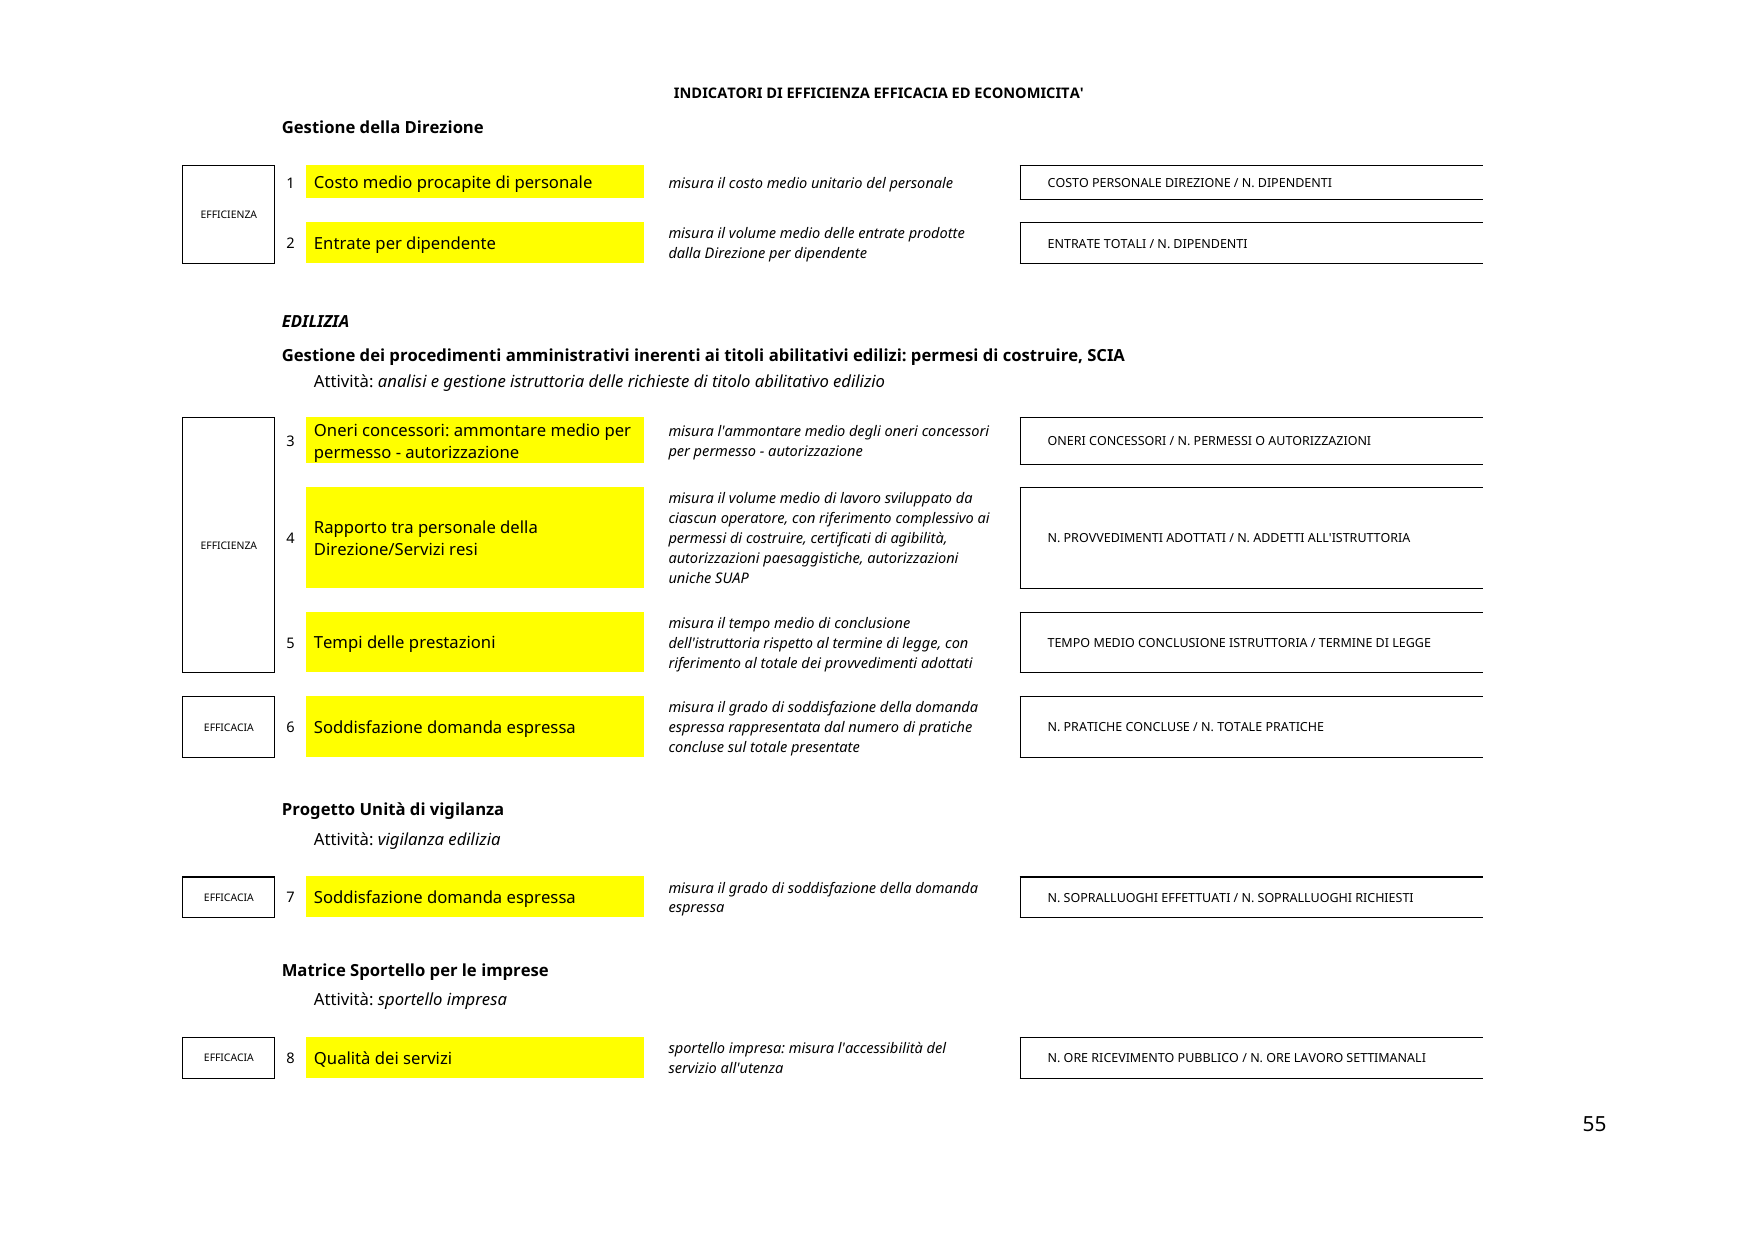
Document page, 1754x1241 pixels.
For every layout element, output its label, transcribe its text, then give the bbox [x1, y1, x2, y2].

table_cell misura l'ammontare medio degli oneri concessori per permesso - autorizzazione [661, 417, 1003, 463]
table_cell [1003, 394, 1020, 417]
table_cell Soddisfazione domanda espressa [306, 696, 644, 757]
table_cell N. PRATICHE CONCLUSE / N. TOTALE PRATICHE [1040, 697, 1483, 757]
table_cell [183, 341, 274, 368]
table_cell Progetto Unità di vigilanza [274, 794, 1483, 824]
table_cell [183, 794, 274, 824]
table_cell [644, 222, 661, 263]
table_cell [644, 143, 661, 165]
table_cell 3 [275, 417, 306, 463]
table_cell [1003, 588, 1020, 612]
table_cell [1020, 264, 1040, 301]
table_cell [1040, 673, 1483, 696]
table_cell misura il volume medio di lavoro sviluppato da ciascun operatore, con riferimento complessivo ai permessi di costruire, certificati di agibilità, autorizzazioni paesaggistiche, autorizzazioni uniche SUAP [661, 487, 1003, 588]
table_cell [183, 918, 274, 955]
table_cell [306, 464, 644, 487]
table_cell [1003, 301, 1020, 341]
table_cell [1040, 301, 1483, 341]
table_cell 1 [275, 165, 306, 198]
table_cell [1003, 757, 1020, 794]
table_cell [1003, 984, 1020, 1014]
table_cell misura il grado di soddisfazione della domanda espressa rappresentata dal numero di pratiche concluse sul totale presentate [661, 696, 1003, 757]
table_cell [661, 672, 1003, 696]
table_cell [274, 824, 306, 854]
table_cell [183, 74, 274, 111]
table_cell [661, 301, 1003, 341]
table_cell [1040, 143, 1483, 165]
table_cell [644, 263, 661, 301]
table_cell [306, 854, 644, 876]
table_cell [183, 368, 274, 394]
table_cell [1021, 1038, 1040, 1078]
table_cell [1003, 612, 1020, 672]
table_cell [183, 394, 274, 417]
table_cell [1020, 1079, 1040, 1109]
table_cell [306, 1014, 644, 1037]
table_cell [306, 263, 644, 301]
table_cell [644, 854, 661, 876]
table_cell [1003, 696, 1020, 757]
table_cell [644, 917, 661, 955]
table_cell [274, 984, 306, 1014]
table_cell [306, 1078, 644, 1109]
table_cell [183, 758, 274, 794]
table_cell [183, 854, 274, 876]
table_cell [661, 588, 1003, 612]
table_cell [1003, 672, 1020, 696]
table_cell Attività: sportello impresa [306, 984, 1003, 1014]
table_cell [1020, 918, 1040, 955]
table_cell [183, 143, 274, 165]
table_cell [1003, 1014, 1020, 1037]
table_cell N. PROVVEDIMENTI ADOTTATI / N. ADDETTI ALL'ISTRUTTORIA [1040, 488, 1483, 588]
table_cell [183, 824, 274, 854]
table_cell [1020, 465, 1040, 487]
table_cell [1040, 984, 1483, 1014]
table_cell [1021, 223, 1040, 263]
table_cell 6 [275, 696, 306, 757]
table_cell [1003, 854, 1020, 876]
table_cell N. ORE RICEVIMENTO PUBBLICO / N. ORE LAVORO SETTIMANALI [1040, 1038, 1483, 1078]
table_cell [1040, 264, 1483, 301]
table_cell [1020, 143, 1040, 165]
table_cell COSTO PERSONALE DIREZIONE / N. DIPENDENTI [1040, 166, 1483, 198]
table_cell [661, 263, 1003, 301]
table_cell EFFICACIA [183, 1038, 274, 1078]
table_cell [1003, 222, 1020, 263]
table_cell [1003, 1037, 1020, 1078]
table_cell [1020, 824, 1040, 854]
table_cell [274, 1078, 306, 1109]
table_cell [661, 464, 1003, 487]
table_cell [644, 464, 661, 487]
table_cell misura il grado di soddisfazione della domanda espressa [661, 876, 1003, 917]
table_cell [1021, 878, 1040, 917]
table_cell [1040, 1079, 1483, 1109]
table_cell Gestione dei procedimenti amministrativi inerenti ai titoli abilitativi edilizi: permesi di costruire, SCIA [274, 341, 1483, 368]
table_cell [1003, 464, 1020, 487]
table_cell [306, 757, 644, 794]
table_cell [274, 917, 306, 955]
table_cell [661, 394, 1003, 417]
table_cell [306, 394, 644, 417]
table_cell [1020, 394, 1040, 417]
table_cell [183, 301, 274, 341]
table_cell [661, 143, 1003, 165]
table_cell [644, 301, 661, 341]
table_cell [644, 1037, 661, 1078]
table_cell [644, 672, 661, 696]
table_cell [1040, 918, 1483, 955]
table_cell Entrate per dipendente [306, 222, 644, 263]
table_cell Matrice Sportello per le imprese [274, 955, 1483, 984]
table_cell [274, 757, 306, 794]
table_cell [183, 264, 274, 301]
table_cell Costo medio procapite di personale [306, 165, 644, 198]
table_cell misura il costo medio unitario del personale [661, 165, 1003, 198]
table_cell [1020, 758, 1040, 794]
table_cell [644, 199, 661, 222]
table_cell Gestione della Direzione [274, 111, 1483, 143]
table_cell [274, 394, 306, 417]
table_cell Tempi delle prestazioni [306, 612, 644, 672]
table_cell [661, 854, 1003, 876]
table_cell [183, 984, 274, 1014]
table_cell N. SOPRALLUOGHI EFFETTUATI / N. SOPRALLUOGHI RICHIESTI [1040, 878, 1483, 917]
table_cell [1003, 263, 1020, 301]
table_cell [1040, 1014, 1483, 1037]
table_cell [1040, 589, 1483, 612]
table_cell [661, 917, 1003, 955]
table_cell [1040, 824, 1483, 854]
table_cell [644, 417, 661, 463]
table_cell Oneri concessori: ammontare medio per permesso - autorizzazione [306, 417, 644, 463]
table_cell [1021, 418, 1040, 463]
table_cell [183, 1014, 274, 1037]
table_cell EFFICACIA [183, 878, 274, 917]
table_cell [644, 1014, 661, 1037]
table_cell [1020, 301, 1040, 341]
table_cell EDILIZIA [274, 301, 644, 341]
table_cell [1020, 673, 1040, 696]
table_cell Soddisfazione domanda espressa [306, 876, 644, 917]
table_cell [274, 672, 306, 696]
table_cell [306, 199, 644, 222]
table_cell [1003, 199, 1020, 222]
table_cell [1003, 824, 1020, 854]
table_cell EFFICIENZA [183, 166, 274, 263]
table_cell Attività: analisi e gestione istruttoria delle richieste di titolo abilitativo edilizio [306, 368, 1483, 394]
table_cell [274, 1014, 306, 1037]
table_cell [661, 199, 1003, 222]
table_cell [1021, 613, 1040, 672]
table_cell [274, 368, 306, 394]
table_cell [275, 199, 306, 222]
table_cell [1021, 697, 1040, 757]
table_cell [1003, 165, 1020, 198]
table_cell [274, 854, 306, 876]
table_cell [274, 263, 306, 301]
table_cell [644, 876, 661, 917]
table_cell EFFICIENZA [183, 418, 274, 672]
table_cell [1040, 394, 1483, 417]
table_cell [183, 111, 274, 143]
table_cell [1003, 1078, 1020, 1109]
table_cell [644, 487, 661, 588]
table_cell [274, 143, 306, 165]
table_cell 4 [275, 487, 306, 588]
table_cell [306, 672, 644, 696]
table_cell EFFICACIA [183, 697, 274, 757]
table_cell [661, 1078, 1003, 1109]
table_cell 5 [275, 612, 306, 672]
table_cell sportello impresa: misura l'accessibilità del servizio all'utenza [661, 1037, 1003, 1078]
table_cell [661, 1014, 1003, 1037]
table_cell Qualità dei servizi [306, 1037, 644, 1078]
table_cell misura il volume medio delle entrate prodotte dalla Direzione per dipendente [661, 222, 1003, 263]
table_cell [644, 588, 661, 612]
table_cell [183, 955, 274, 984]
table_cell INDICATORI DI EFFICIENZA EFFICACIA ED ECONOMICITA' [274, 74, 1483, 111]
table_cell 7 [275, 876, 306, 917]
table_cell [1003, 487, 1020, 588]
table_cell 8 [275, 1037, 306, 1078]
table_cell Rapporto tra personale della Direzione/Servizi resi [306, 487, 644, 588]
table_cell [1003, 876, 1020, 917]
table_cell ENTRATE TOTALI / N. DIPENDENTI [1040, 223, 1483, 263]
table_cell [183, 1079, 274, 1109]
table_cell [306, 917, 644, 955]
table_cell [275, 464, 306, 487]
table_cell [644, 1078, 661, 1109]
table_cell [1003, 417, 1020, 463]
table_cell [1020, 200, 1040, 222]
table_cell [1020, 1014, 1040, 1037]
table_cell [1040, 854, 1483, 876]
table_cell [183, 673, 274, 696]
table_cell [644, 165, 661, 198]
table_cell Attività: vigilanza edilizia [306, 824, 1003, 854]
table_cell [644, 696, 661, 757]
table_cell [1003, 143, 1020, 165]
table_cell [1040, 465, 1483, 487]
table_cell [1021, 488, 1040, 588]
table_cell [306, 143, 644, 165]
table_cell [1021, 166, 1040, 198]
table_cell TEMPO MEDIO CONCLUSIONE ISTRUTTORIA / TERMINE DI LEGGE [1040, 613, 1483, 672]
table_cell [1020, 984, 1040, 1014]
table_cell [644, 612, 661, 672]
table_cell [1040, 758, 1483, 794]
table_cell [644, 757, 661, 794]
table_cell [306, 588, 644, 612]
table_cell [644, 394, 661, 417]
table_cell ONERI CONCESSORI / N. PERMESSI O AUTORIZZAZIONI [1040, 418, 1483, 463]
table_cell 2 [275, 222, 306, 263]
table_cell misura il tempo medio di conclusione dell'istruttoria rispetto al termine di legge, con riferimento al totale dei provvedimenti adottati [661, 612, 1003, 672]
table_cell [1040, 200, 1483, 222]
table_cell [661, 757, 1003, 794]
table_cell [1020, 854, 1040, 876]
table_cell [1003, 917, 1020, 955]
table_cell [1020, 589, 1040, 612]
table_cell [275, 588, 306, 612]
